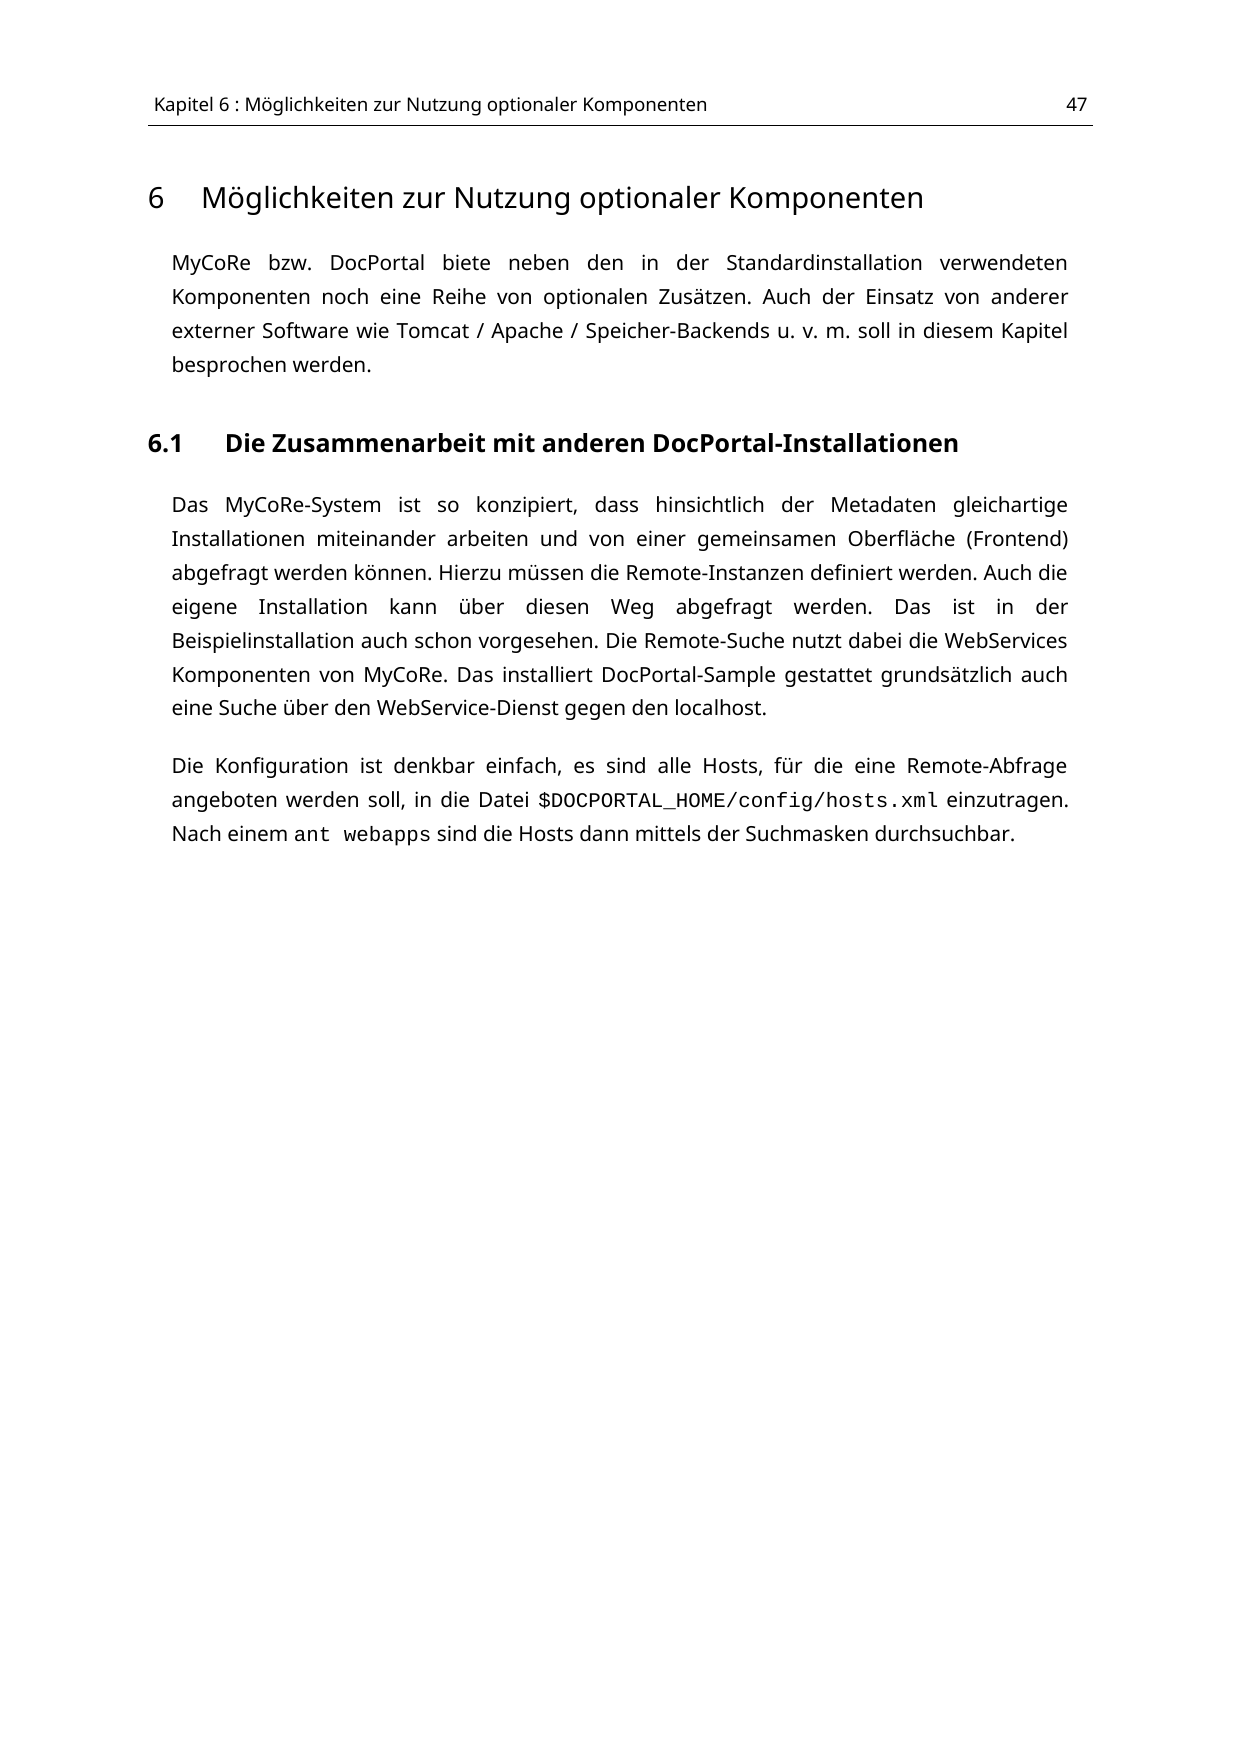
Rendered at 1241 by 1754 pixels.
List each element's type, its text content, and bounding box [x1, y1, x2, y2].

text Die Konfiguration ist denkbar einfach, es sind alle Hosts, für die eine Remote-Abfrage angeboten werden soll, in die Datei $DOCPORTAL_HOME/config/hosts.xml einzutragen. Nach einem ant webapps sind die Hosts dann mittels der Suchmasken durchsuchbar. [171, 751, 1069, 847]
subtitle Die Zusammenarbeit mit anderen DocPortal-Installationen [148, 426, 1092, 460]
subtitle Möglichkeiten zur Nutzung optionaler Komponenten [148, 177, 1092, 217]
text Das MyCoRe-System ist so konzipiert, dass hinsichtlich der Metadaten gleichartige Installationen miteinander arbeiten und von einer gemeinsamen Oberfläche (Frontend) abgefragt werden können. Hierzu müssen die Remote-Instanzen definiert werden. Auch die eigene Installation kann über diesen Weg abgefragt werden. Das ist in der Beispielinstallation auch schon vorgesehen. Die Remote-Suche nutzt dabei die WebServices Komponenten von MyCoRe. Das installiert DocPortal-Sample gestattet grundsätzlich auch eine Suche über den WebService-Dienst gegen den localhost. [171, 490, 1069, 722]
text MyCoRe bzw. DocPortal biete neben den in der Standardinstallation verwendeten Komponenten noch eine Reihe von optionalen Zusätzen. Auch der Einsatz von anderer externer Software wie Tomcat / Apache / Speicher-Backends u. v. m. soll in diesem Kapitel besprochen werden. [171, 248, 1069, 378]
